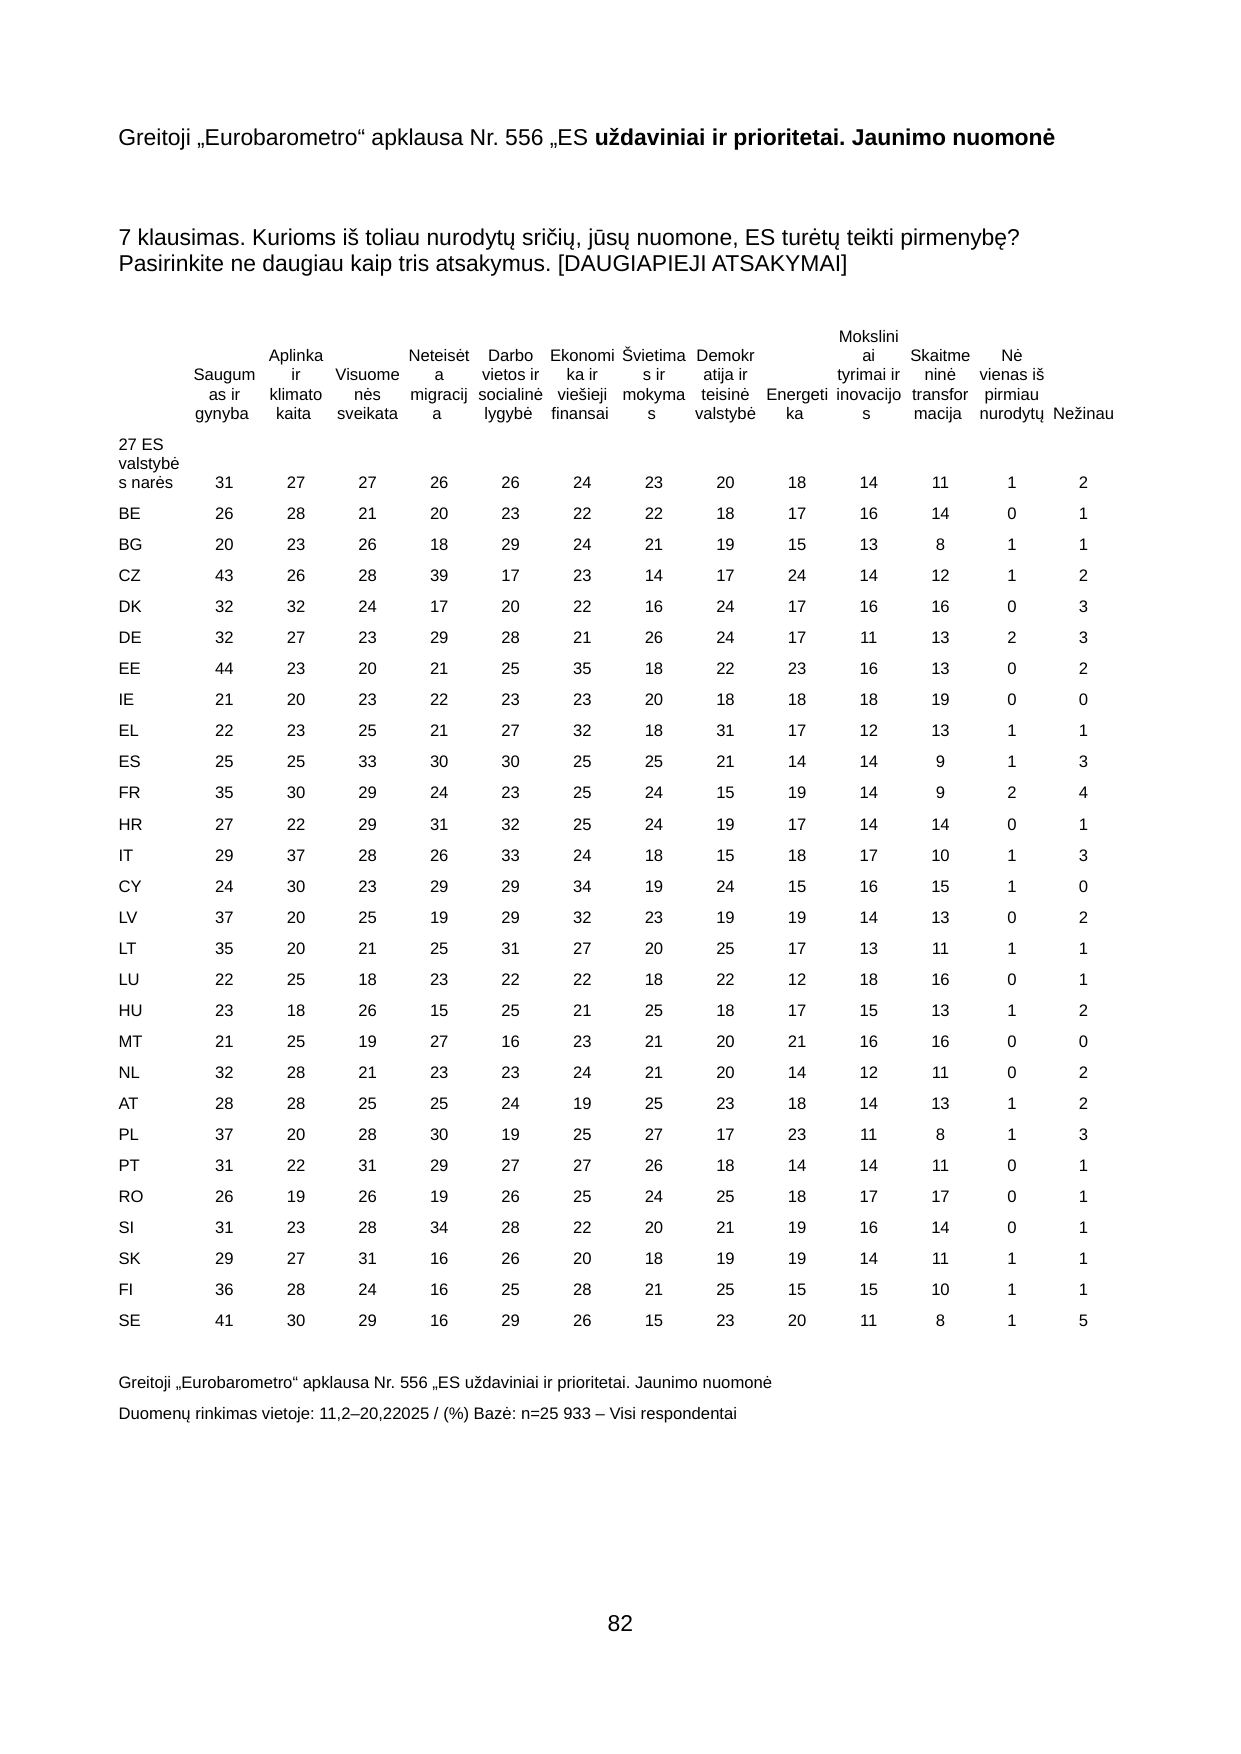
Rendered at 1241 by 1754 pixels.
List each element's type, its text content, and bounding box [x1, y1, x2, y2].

table_cell [618, 283, 689, 321]
table_cell 16 [833, 1026, 904, 1057]
table_cell 21 [690, 1212, 761, 1243]
table_cell 26 [475, 429, 546, 498]
table_cell Neteisėta migracija [403, 321, 475, 429]
table_cell 18 [403, 529, 475, 560]
table_cell 31 [189, 1212, 260, 1243]
table_cell [546, 283, 618, 321]
table_cell 22 [690, 964, 761, 995]
table_cell 23 [690, 1305, 761, 1336]
table_cell 0 [976, 498, 1047, 529]
table_cell [115, 283, 188, 321]
table_cell 26 [332, 995, 403, 1026]
table_cell 2 [1048, 1057, 1119, 1088]
table_cell 20 [546, 1243, 618, 1274]
table_cell 0 [976, 653, 1047, 684]
table_cell 32 [260, 591, 332, 622]
table_cell 16 [403, 1243, 475, 1274]
table_cell 2 [976, 622, 1047, 653]
table_cell [332, 283, 403, 321]
table_cell 1 [976, 840, 1047, 871]
table_cell 23 [618, 902, 689, 933]
table_cell 5 [1048, 1305, 1119, 1336]
table_cell 18 [761, 684, 833, 715]
table_cell 26 [189, 1181, 260, 1212]
table_cell 11 [833, 1119, 904, 1150]
table_cell 14 [833, 560, 904, 591]
table_cell DE [115, 622, 188, 653]
table_cell 27 [546, 1150, 618, 1181]
table_cell 34 [546, 871, 618, 902]
table_cell 28 [332, 840, 403, 871]
table_cell 14 [761, 746, 833, 777]
table_cell 37 [189, 1119, 260, 1150]
table_cell SI [115, 1212, 188, 1243]
table_cell 18 [761, 1088, 833, 1119]
table_cell 25 [475, 995, 546, 1026]
table_cell Darbo vietos ir socialinė lygybė [475, 321, 546, 429]
table_cell 21 [332, 933, 403, 964]
table_cell 19 [904, 684, 976, 715]
table_cell 31 [189, 1150, 260, 1181]
table_cell 29 [475, 529, 546, 560]
table_cell 23 [332, 622, 403, 653]
table_cell 17 [761, 809, 833, 839]
table_cell 9 [904, 778, 976, 808]
table_cell 14 [833, 1150, 904, 1181]
table_cell 15 [690, 840, 761, 871]
table_cell 19 [403, 1181, 475, 1212]
table_cell 3 [1048, 1119, 1119, 1150]
table_cell 0 [976, 902, 1047, 933]
table_cell 37 [260, 840, 332, 871]
table_cell 29 [403, 1150, 475, 1181]
table_cell 24 [403, 778, 475, 808]
table_cell 32 [546, 902, 618, 933]
table_cell 21 [332, 1057, 403, 1088]
table_cell 25 [546, 746, 618, 777]
table_cell 31 [189, 429, 260, 498]
table_cell 20 [260, 1119, 332, 1150]
table_cell [403, 283, 475, 321]
table_cell EE [115, 653, 188, 684]
table_cell 16 [833, 653, 904, 684]
table_cell 16 [833, 498, 904, 529]
table_cell 28 [332, 560, 403, 591]
table_cell 11 [833, 622, 904, 653]
table_cell PT [115, 1150, 188, 1181]
table_cell 25 [690, 1274, 761, 1305]
table_cell 14 [833, 778, 904, 808]
table_cell 11 [904, 429, 976, 498]
table_cell 31 [690, 715, 761, 746]
table_cell 25 [546, 809, 618, 839]
table_cell 21 [189, 1026, 260, 1057]
table_cell 23 [475, 1057, 546, 1088]
table_cell 27 ES valstybės narės [115, 429, 188, 498]
table_cell [475, 1336, 546, 1367]
table_cell Moksliniai tyrimai ir inovacijos [833, 321, 904, 429]
table_cell 27 [403, 1026, 475, 1057]
table_cell 16 [833, 1212, 904, 1243]
table_cell 11 [833, 1305, 904, 1336]
table_cell 29 [475, 871, 546, 902]
table_cell 43 [189, 560, 260, 591]
table_cell 33 [332, 746, 403, 777]
table_cell 24 [761, 560, 833, 591]
table_cell 26 [618, 622, 689, 653]
table_cell 25 [260, 964, 332, 995]
table_cell [976, 283, 1047, 321]
table_cell 27 [546, 933, 618, 964]
table_cell 2 [1048, 560, 1119, 591]
table_cell 19 [260, 1181, 332, 1212]
table_cell 28 [332, 1119, 403, 1150]
table_cell 11 [904, 933, 976, 964]
table_cell 24 [332, 1274, 403, 1305]
table_cell 14 [904, 1212, 976, 1243]
table_cell 0 [976, 684, 1047, 715]
table_cell 30 [260, 871, 332, 902]
table_cell 24 [546, 529, 618, 560]
table_cell 23 [475, 498, 546, 529]
table_cell 20 [332, 653, 403, 684]
table_cell 21 [546, 622, 618, 653]
table_cell 1 [976, 529, 1047, 560]
table_cell [761, 283, 833, 321]
table_cell 30 [403, 746, 475, 777]
table_cell Energetika [761, 321, 833, 429]
table_cell IT [115, 840, 188, 871]
table_cell 18 [618, 840, 689, 871]
table_cell 18 [618, 715, 689, 746]
table_cell 21 [189, 684, 260, 715]
table_cell Saugumas ir gynyba [189, 321, 260, 429]
table_cell 23 [546, 1026, 618, 1057]
table_cell 13 [833, 933, 904, 964]
table_cell [1048, 1336, 1119, 1367]
table_cell 23 [475, 684, 546, 715]
table_cell 26 [546, 1305, 618, 1336]
table_cell 17 [761, 591, 833, 622]
table_cell 1 [1048, 809, 1119, 839]
table_cell 2 [976, 778, 1047, 808]
table_cell 26 [189, 498, 260, 529]
table_cell 32 [475, 809, 546, 839]
table_cell 19 [761, 1212, 833, 1243]
table_cell 23 [260, 529, 332, 560]
table_cell 29 [403, 871, 475, 902]
table_cell 18 [618, 1243, 689, 1274]
table_cell 23 [761, 1119, 833, 1150]
table_cell 23 [260, 715, 332, 746]
table_cell 3 [1048, 840, 1119, 871]
table_cell 20 [475, 591, 546, 622]
table_cell HR [115, 809, 188, 839]
table_cell 23 [189, 995, 260, 1026]
table_cell 20 [690, 1026, 761, 1057]
table_cell 17 [761, 622, 833, 653]
table_cell 0 [976, 964, 1047, 995]
table_cell 23 [403, 964, 475, 995]
table_cell 18 [332, 964, 403, 995]
table_cell 21 [332, 498, 403, 529]
table_cell 25 [403, 933, 475, 964]
table_cell 3 [1048, 746, 1119, 777]
table_cell 19 [332, 1026, 403, 1057]
table_cell 21 [618, 1057, 689, 1088]
table_cell Demokratija ir teisinė valstybė [690, 321, 761, 429]
table_cell 35 [546, 653, 618, 684]
table_cell [332, 1336, 403, 1367]
table_cell 19 [761, 778, 833, 808]
table_cell 0 [976, 1212, 1047, 1243]
table_cell 31 [332, 1243, 403, 1274]
table_cell 17 [833, 840, 904, 871]
table_cell 22 [546, 591, 618, 622]
table_cell 23 [761, 653, 833, 684]
table_cell 30 [260, 778, 332, 808]
table_cell 22 [618, 498, 689, 529]
table_cell [690, 283, 761, 321]
table_cell 13 [904, 715, 976, 746]
table_cell 24 [546, 429, 618, 498]
table_cell 19 [761, 1243, 833, 1274]
table_cell FR [115, 778, 188, 808]
table_cell 1 [1048, 715, 1119, 746]
table_cell 27 [260, 1243, 332, 1274]
table_cell 17 [690, 1119, 761, 1150]
table_cell 1 [976, 1088, 1047, 1119]
table_cell 20 [260, 684, 332, 715]
table_cell 18 [690, 684, 761, 715]
table_cell 22 [546, 1212, 618, 1243]
table_cell 2 [1048, 902, 1119, 933]
table_cell 26 [332, 529, 403, 560]
table_cell 28 [260, 498, 332, 529]
table_cell 1 [976, 933, 1047, 964]
table_cell 22 [403, 684, 475, 715]
table_cell 20 [618, 684, 689, 715]
table_cell Nežinau [1048, 321, 1119, 429]
table_cell 13 [904, 622, 976, 653]
table_cell EL [115, 715, 188, 746]
table_cell 14 [833, 1243, 904, 1274]
table_cell 18 [690, 995, 761, 1026]
table_cell 25 [475, 653, 546, 684]
table_cell 12 [833, 715, 904, 746]
table_cell 16 [403, 1274, 475, 1305]
table_cell 24 [332, 591, 403, 622]
table_cell DK [115, 591, 188, 622]
table_cell 1 [976, 871, 1047, 902]
table_cell 23 [260, 1212, 332, 1243]
table_cell 0 [1048, 684, 1119, 715]
table_cell 23 [332, 871, 403, 902]
table_cell 29 [332, 778, 403, 808]
table_cell Greitoji „Eurobarometro“ apklausa Nr. 556 „ES uždaviniai ir prioritetai. Jaunimo nuomonė [115, 1367, 1119, 1398]
table_cell 15 [904, 871, 976, 902]
table_cell 23 [690, 1088, 761, 1119]
table_cell 1 [1048, 1181, 1119, 1212]
table_cell 20 [690, 1057, 761, 1088]
table_cell [1048, 283, 1119, 321]
table_cell 31 [332, 1150, 403, 1181]
table_cell ES [115, 746, 188, 777]
table_cell 0 [976, 1181, 1047, 1212]
table_cell 21 [618, 529, 689, 560]
table_cell 39 [403, 560, 475, 591]
table_cell 27 [189, 809, 260, 839]
table_cell [618, 1336, 689, 1367]
table_cell 26 [260, 560, 332, 591]
table_cell 18 [618, 653, 689, 684]
table_cell 10 [904, 1274, 976, 1305]
table_cell FI [115, 1274, 188, 1305]
table_cell 14 [904, 809, 976, 839]
table_cell [904, 283, 976, 321]
table_cell 1 [976, 1119, 1047, 1150]
table_cell 24 [546, 1057, 618, 1088]
table_cell 1 [1048, 498, 1119, 529]
table_cell 26 [618, 1150, 689, 1181]
table_cell 19 [690, 902, 761, 933]
table_cell 15 [761, 1274, 833, 1305]
table_cell 21 [761, 1026, 833, 1057]
table_cell 27 [332, 429, 403, 498]
table_cell 10 [904, 840, 976, 871]
table_cell 15 [761, 529, 833, 560]
table_cell 27 [475, 715, 546, 746]
table_cell 0 [1048, 1026, 1119, 1057]
table_cell 20 [189, 529, 260, 560]
table_cell 11 [904, 1057, 976, 1088]
table_cell 27 [618, 1119, 689, 1150]
table_cell RO [115, 1181, 188, 1212]
table_cell 26 [403, 429, 475, 498]
table_cell 2 [1048, 995, 1119, 1026]
table_cell 21 [618, 1026, 689, 1057]
table_cell 2 [1048, 1088, 1119, 1119]
table_header 7 klausimas. Kurioms iš toliau nurodytų sričių, jūsų nuomone, ES turėtų teikti pirmenybę? Pasirinkite ne daugiau kaip tris atsakymus. [DAUGIAPIEJI ATSAKYMAI] [115, 218, 1119, 283]
table_cell Švietimas ir mokymas [618, 321, 689, 429]
table_cell [475, 283, 546, 321]
table_cell 22 [189, 715, 260, 746]
table_cell 1 [1048, 529, 1119, 560]
table_cell 3 [1048, 591, 1119, 622]
table_cell 25 [332, 1088, 403, 1119]
table_cell [260, 1336, 332, 1367]
table_cell IE [115, 684, 188, 715]
table_cell CZ [115, 560, 188, 591]
table_cell 25 [475, 1274, 546, 1305]
table_cell 18 [833, 964, 904, 995]
table_cell [403, 1336, 475, 1367]
table_cell 25 [260, 1026, 332, 1057]
table_cell 23 [403, 1057, 475, 1088]
table_cell 24 [475, 1088, 546, 1119]
table_cell 26 [332, 1181, 403, 1212]
table_cell 17 [403, 591, 475, 622]
table_cell 20 [761, 1305, 833, 1336]
table_cell 22 [690, 653, 761, 684]
table_cell 14 [904, 498, 976, 529]
table_cell 3 [1048, 622, 1119, 653]
table_cell 8 [904, 1119, 976, 1150]
table_cell MT [115, 1026, 188, 1057]
table_cell 25 [618, 1088, 689, 1119]
table_cell 35 [189, 778, 260, 808]
table_cell 24 [618, 1181, 689, 1212]
table_cell 28 [546, 1274, 618, 1305]
table_cell 27 [260, 429, 332, 498]
table_cell LU [115, 964, 188, 995]
table_cell Nė vienas iš pirmiau nurodytų [976, 321, 1047, 429]
table_cell 22 [546, 498, 618, 529]
table_cell Aplinka ir klimato kaita [260, 321, 332, 429]
table_cell [189, 283, 260, 321]
table_cell 1 [1048, 1243, 1119, 1274]
table_cell 13 [904, 653, 976, 684]
table_cell [761, 1336, 833, 1367]
table_cell [904, 1336, 976, 1367]
table_cell [833, 283, 904, 321]
table_cell 18 [761, 1181, 833, 1212]
table_cell SE [115, 1305, 188, 1336]
table_cell Duomenų rinkimas vietoje: 11,2–20,22025 / (%) Bazė: n=25 933 – Visi respondentai [115, 1398, 1119, 1429]
table_cell 14 [833, 1088, 904, 1119]
table_cell 17 [761, 498, 833, 529]
table_cell 25 [546, 778, 618, 808]
table_cell 44 [189, 653, 260, 684]
table_cell 1 [976, 1274, 1047, 1305]
table_cell 18 [690, 498, 761, 529]
table_cell 4 [1048, 778, 1119, 808]
table_cell AT [115, 1088, 188, 1119]
table_cell 18 [833, 684, 904, 715]
table_cell 2 [1048, 653, 1119, 684]
table_cell 32 [189, 591, 260, 622]
table_cell CY [115, 871, 188, 902]
table_cell 19 [618, 871, 689, 902]
table_cell 25 [260, 746, 332, 777]
table_cell 24 [690, 591, 761, 622]
table_cell 24 [690, 871, 761, 902]
table_cell 29 [403, 622, 475, 653]
table_cell 32 [189, 622, 260, 653]
table_cell 25 [618, 995, 689, 1026]
table_cell 12 [761, 964, 833, 995]
table_cell 8 [904, 1305, 976, 1336]
table_cell 1 [976, 1305, 1047, 1336]
table_cell [115, 1336, 188, 1367]
table_cell 29 [332, 809, 403, 839]
table_cell 33 [475, 840, 546, 871]
table_cell Skaitmeninė transformacija [904, 321, 976, 429]
table_cell 24 [546, 840, 618, 871]
table_cell 24 [618, 778, 689, 808]
table_cell 17 [475, 560, 546, 591]
table_cell 21 [403, 653, 475, 684]
table_cell 25 [690, 933, 761, 964]
table_cell 25 [546, 1181, 618, 1212]
table_cell 22 [546, 964, 618, 995]
table_cell 0 [1048, 871, 1119, 902]
table_cell 14 [761, 1057, 833, 1088]
table_cell 13 [904, 902, 976, 933]
table_cell 17 [761, 715, 833, 746]
table_cell [690, 1336, 761, 1367]
table_cell 0 [976, 809, 1047, 839]
table_cell 25 [332, 715, 403, 746]
table_cell 23 [475, 778, 546, 808]
table_cell 19 [403, 902, 475, 933]
table_cell 19 [690, 809, 761, 839]
table_cell 28 [475, 1212, 546, 1243]
table_cell 14 [833, 902, 904, 933]
table_cell NL [115, 1057, 188, 1088]
table_cell 30 [475, 746, 546, 777]
table_cell 26 [403, 840, 475, 871]
table_cell [260, 283, 332, 321]
table_cell 13 [904, 1088, 976, 1119]
table_cell 36 [189, 1274, 260, 1305]
table_cell 20 [618, 1212, 689, 1243]
table_cell 9 [904, 746, 976, 777]
table_cell 25 [546, 1119, 618, 1150]
table_cell PL [115, 1119, 188, 1150]
table_cell [189, 1336, 260, 1367]
table_cell 15 [403, 995, 475, 1026]
table_cell 1 [976, 1243, 1047, 1274]
table_cell 15 [833, 1274, 904, 1305]
table_cell 14 [618, 560, 689, 591]
table_cell 25 [332, 902, 403, 933]
table_cell 16 [618, 591, 689, 622]
table_cell 18 [618, 964, 689, 995]
table_cell 29 [189, 1243, 260, 1274]
table_cell 26 [475, 1181, 546, 1212]
table_cell 29 [189, 840, 260, 871]
table_cell 28 [260, 1057, 332, 1088]
table_cell 24 [189, 871, 260, 902]
table_cell 31 [475, 933, 546, 964]
table_cell [546, 1336, 618, 1367]
table_cell 17 [904, 1181, 976, 1212]
table_cell SK [115, 1243, 188, 1274]
table_cell 16 [833, 871, 904, 902]
table_cell Visuomenės sveikata [332, 321, 403, 429]
table_cell 11 [904, 1243, 976, 1274]
table_cell 22 [189, 964, 260, 995]
table_cell BG [115, 529, 188, 560]
table_cell [976, 1336, 1047, 1367]
table_cell 2 [1048, 429, 1119, 498]
table_cell 28 [189, 1088, 260, 1119]
table_cell 21 [403, 715, 475, 746]
table_cell 24 [690, 622, 761, 653]
table_cell 21 [618, 1274, 689, 1305]
table_cell 1 [1048, 964, 1119, 995]
table_cell 32 [189, 1057, 260, 1088]
table_cell 23 [546, 684, 618, 715]
table_cell 24 [618, 809, 689, 839]
table_cell 22 [475, 964, 546, 995]
table_cell 34 [403, 1212, 475, 1243]
table_cell 0 [976, 1150, 1047, 1181]
table_cell 1 [976, 560, 1047, 591]
table_cell 25 [189, 746, 260, 777]
table_cell 37 [189, 902, 260, 933]
table_cell 20 [618, 933, 689, 964]
table_cell 28 [332, 1212, 403, 1243]
table_cell 11 [904, 1150, 976, 1181]
table_cell 17 [761, 933, 833, 964]
table_cell 1 [1048, 1274, 1119, 1305]
table_cell 13 [833, 529, 904, 560]
table_cell 20 [690, 429, 761, 498]
table_cell 28 [475, 622, 546, 653]
table_cell 1 [976, 429, 1047, 498]
table_cell 26 [475, 1243, 546, 1274]
table_cell 15 [761, 871, 833, 902]
table_cell 22 [260, 809, 332, 839]
table_cell Ekonomika ir viešieji finansai [546, 321, 618, 429]
table_cell 17 [761, 995, 833, 1026]
table_cell 29 [475, 902, 546, 933]
table_cell 15 [690, 778, 761, 808]
table_cell 27 [475, 1150, 546, 1181]
table_cell 16 [833, 591, 904, 622]
table_cell 25 [690, 1181, 761, 1212]
table_cell 1 [1048, 1212, 1119, 1243]
table_cell 12 [833, 1057, 904, 1088]
table_cell 29 [475, 1305, 546, 1336]
table_cell 30 [260, 1305, 332, 1336]
table_cell 15 [618, 1305, 689, 1336]
table_cell 22 [260, 1150, 332, 1181]
table_cell 13 [904, 995, 976, 1026]
table_cell LT [115, 933, 188, 964]
table_cell 1 [976, 746, 1047, 777]
table_cell 0 [976, 1057, 1047, 1088]
table_cell 14 [761, 1150, 833, 1181]
table_cell 16 [904, 1026, 976, 1057]
table_cell 16 [904, 964, 976, 995]
table_cell 28 [260, 1088, 332, 1119]
table_cell 18 [761, 429, 833, 498]
table_cell HU [115, 995, 188, 1026]
table_cell 1 [976, 995, 1047, 1026]
table_cell 19 [546, 1088, 618, 1119]
table_cell 0 [976, 1026, 1047, 1057]
table_cell 17 [690, 560, 761, 591]
table_cell BE [115, 498, 188, 529]
table_cell 19 [475, 1119, 546, 1150]
table_cell 21 [546, 995, 618, 1026]
table_cell 32 [546, 715, 618, 746]
table_cell LV [115, 902, 188, 933]
table_cell 35 [189, 933, 260, 964]
table_cell 28 [260, 1274, 332, 1305]
table_cell 23 [260, 653, 332, 684]
table_cell 30 [403, 1119, 475, 1150]
table_cell [833, 1336, 904, 1367]
table_cell 12 [904, 560, 976, 591]
table_cell 19 [690, 1243, 761, 1274]
table_cell 41 [189, 1305, 260, 1336]
table_cell 8 [904, 529, 976, 560]
table_cell 23 [546, 560, 618, 591]
table_cell 20 [260, 933, 332, 964]
table_cell 25 [403, 1088, 475, 1119]
table_cell 18 [260, 995, 332, 1026]
table_cell 0 [976, 591, 1047, 622]
table_cell 1 [1048, 1150, 1119, 1181]
table_cell 23 [618, 429, 689, 498]
table_cell 31 [403, 809, 475, 839]
table_cell 18 [761, 840, 833, 871]
table_cell 25 [618, 746, 689, 777]
table_cell 14 [833, 429, 904, 498]
table_cell 21 [690, 746, 761, 777]
table_cell 14 [833, 809, 904, 839]
table_cell 27 [260, 622, 332, 653]
table_cell 29 [332, 1305, 403, 1336]
table_cell 1 [1048, 933, 1119, 964]
table_cell 15 [833, 995, 904, 1026]
table_cell 16 [904, 591, 976, 622]
table_cell 18 [690, 1150, 761, 1181]
table_cell 16 [475, 1026, 546, 1057]
table_cell 20 [260, 902, 332, 933]
table_cell 23 [332, 684, 403, 715]
table_cell 17 [833, 1181, 904, 1212]
table_cell 19 [690, 529, 761, 560]
table_cell [115, 321, 188, 429]
table_cell 16 [403, 1305, 475, 1336]
table_cell 19 [761, 902, 833, 933]
table_cell 14 [833, 746, 904, 777]
table_cell 20 [403, 498, 475, 529]
table_cell 1 [976, 715, 1047, 746]
